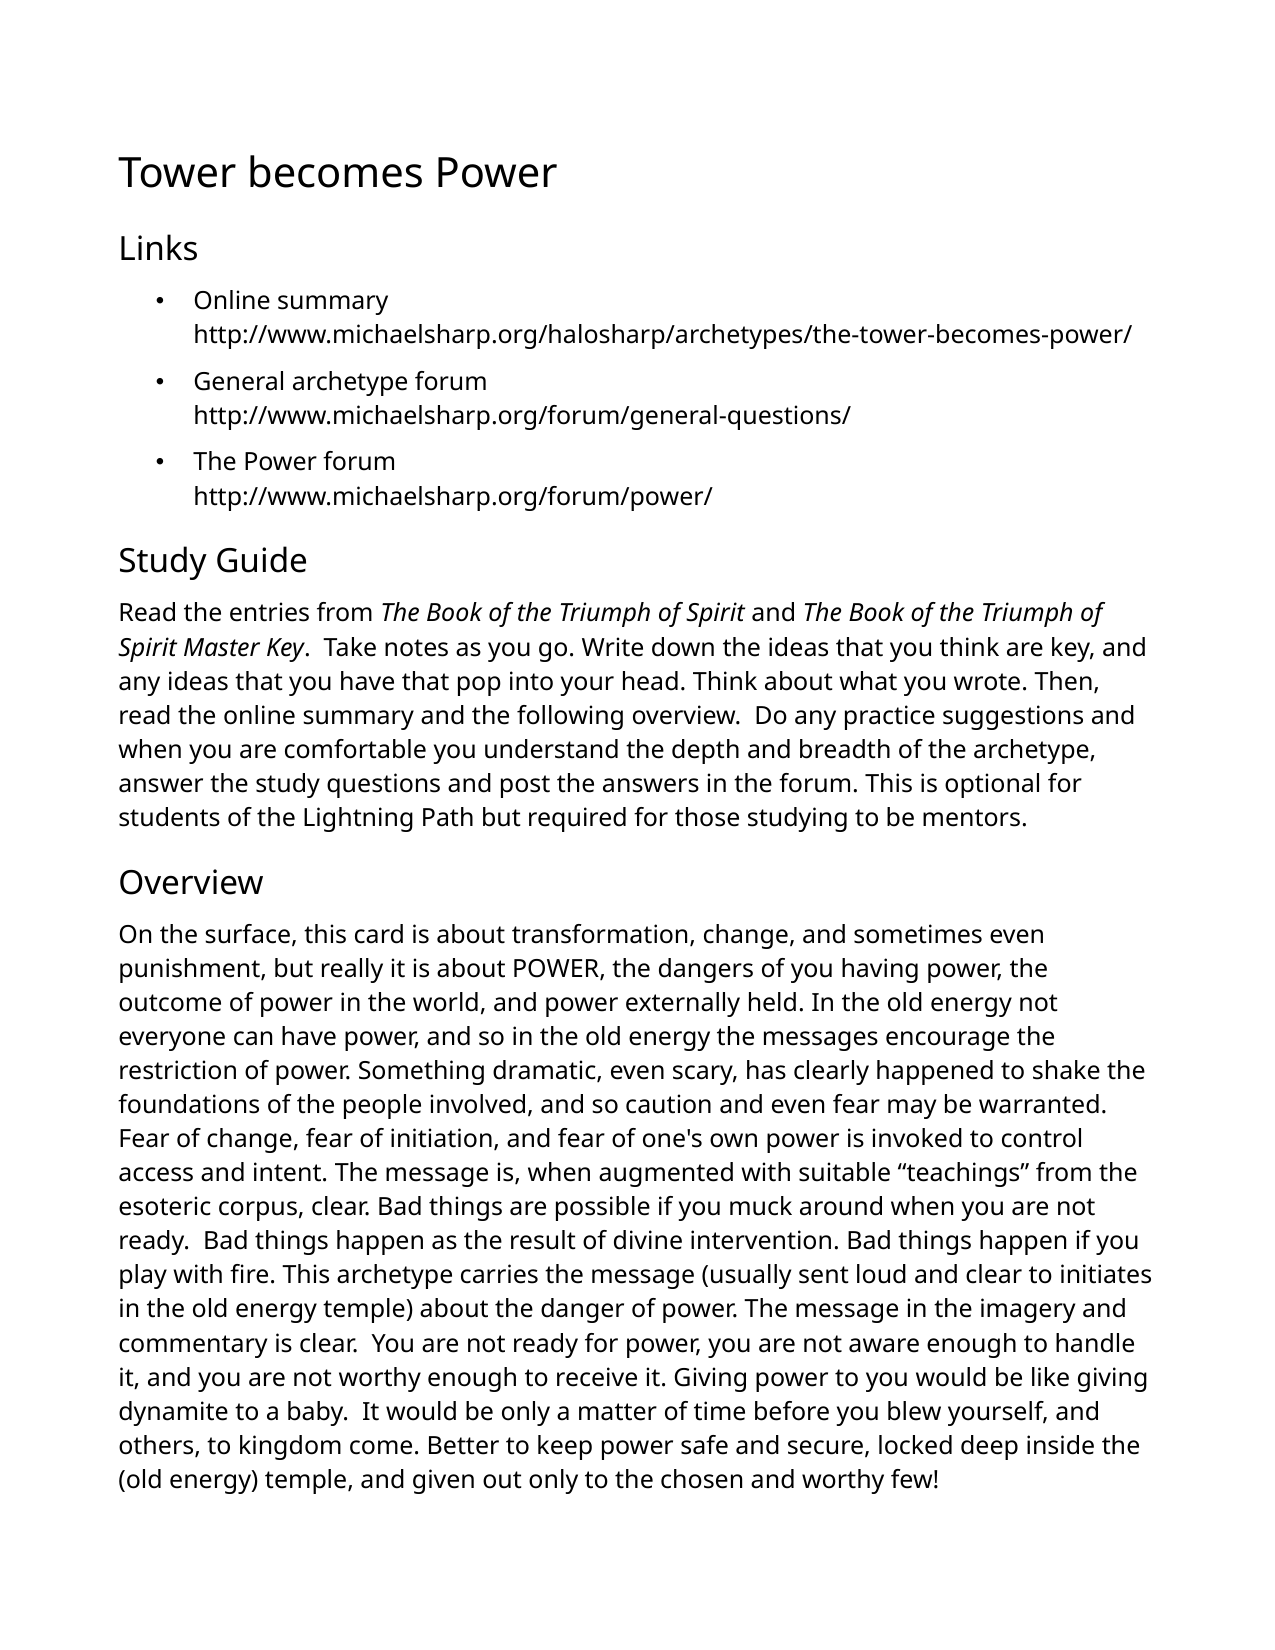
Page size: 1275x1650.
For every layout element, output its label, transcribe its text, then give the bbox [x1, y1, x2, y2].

list Online summary http://www.michaelsharp.org/halosharp/archetypes/the-tower-becomes-power/ [156, 283, 1157, 351]
subtitle Links [118, 225, 1157, 270]
list General archetype forum http://www.michaelsharp.org/forum/general-questions/ [156, 363, 1157, 432]
subtitle Study Guide [118, 537, 1157, 583]
text On the surface, this card is about transformation, change, and sometimes even punishment, but really it is about POWER, the dangers of you having power, the outcome of power in the world, and power externally held. In the old energy not everyone can have power, and so in the old energy the messages encourage the restriction of power. Something dramatic, even scary, has clearly happened to shake the foundations of the people involved, and so caution and even fear may be warranted. Fear of change, fear of initiation, and fear of one's own power is invoked to control access and intent. The message is, when augmented with suitable “teachings” from the esoteric corpus, clear. Bad things are possible if you muck around when you are not ready. Bad things happen as the result of divine intervention. Bad things happen if you play with fire. This archetype carries the message (usually sent loud and clear to initiates in the old energy temple) about the danger of power. The message in the imagery and commentary is clear. You are not ready for power, you are not aware enough to handle it, and you are not worthy enough to receive it. Giving power to you would be like giving dynamite to a baby. It would be only a matter of time before you blew yourself, and others, to kingdom come. Better to keep power safe and secure, locked deep inside the (old energy) temple, and given out only to the chosen and worthy few! [118, 916, 1157, 1496]
subtitle Overview [118, 858, 1157, 904]
list The Power forum http://www.michaelsharp.org/forum/power/ [156, 444, 1157, 512]
text Read the entries from The Book of the Triumph of Spirit and The Book of the Triumph of Spirit Master Key. Take notes as you go. Write down the ideas that you think are key, and any ideas that you have that pop into your head. Think about what you wrote. Then, read the online summary and the following overview. Do any practice suggestions and when you are comfortable you understand the depth and breadth of the archetype, answer the study questions and post the answers in the forum. This is optional for students of the Lightning Path but required for those studying to be mentors. [118, 595, 1157, 833]
subtitle Tower becomes Power [118, 143, 1157, 200]
